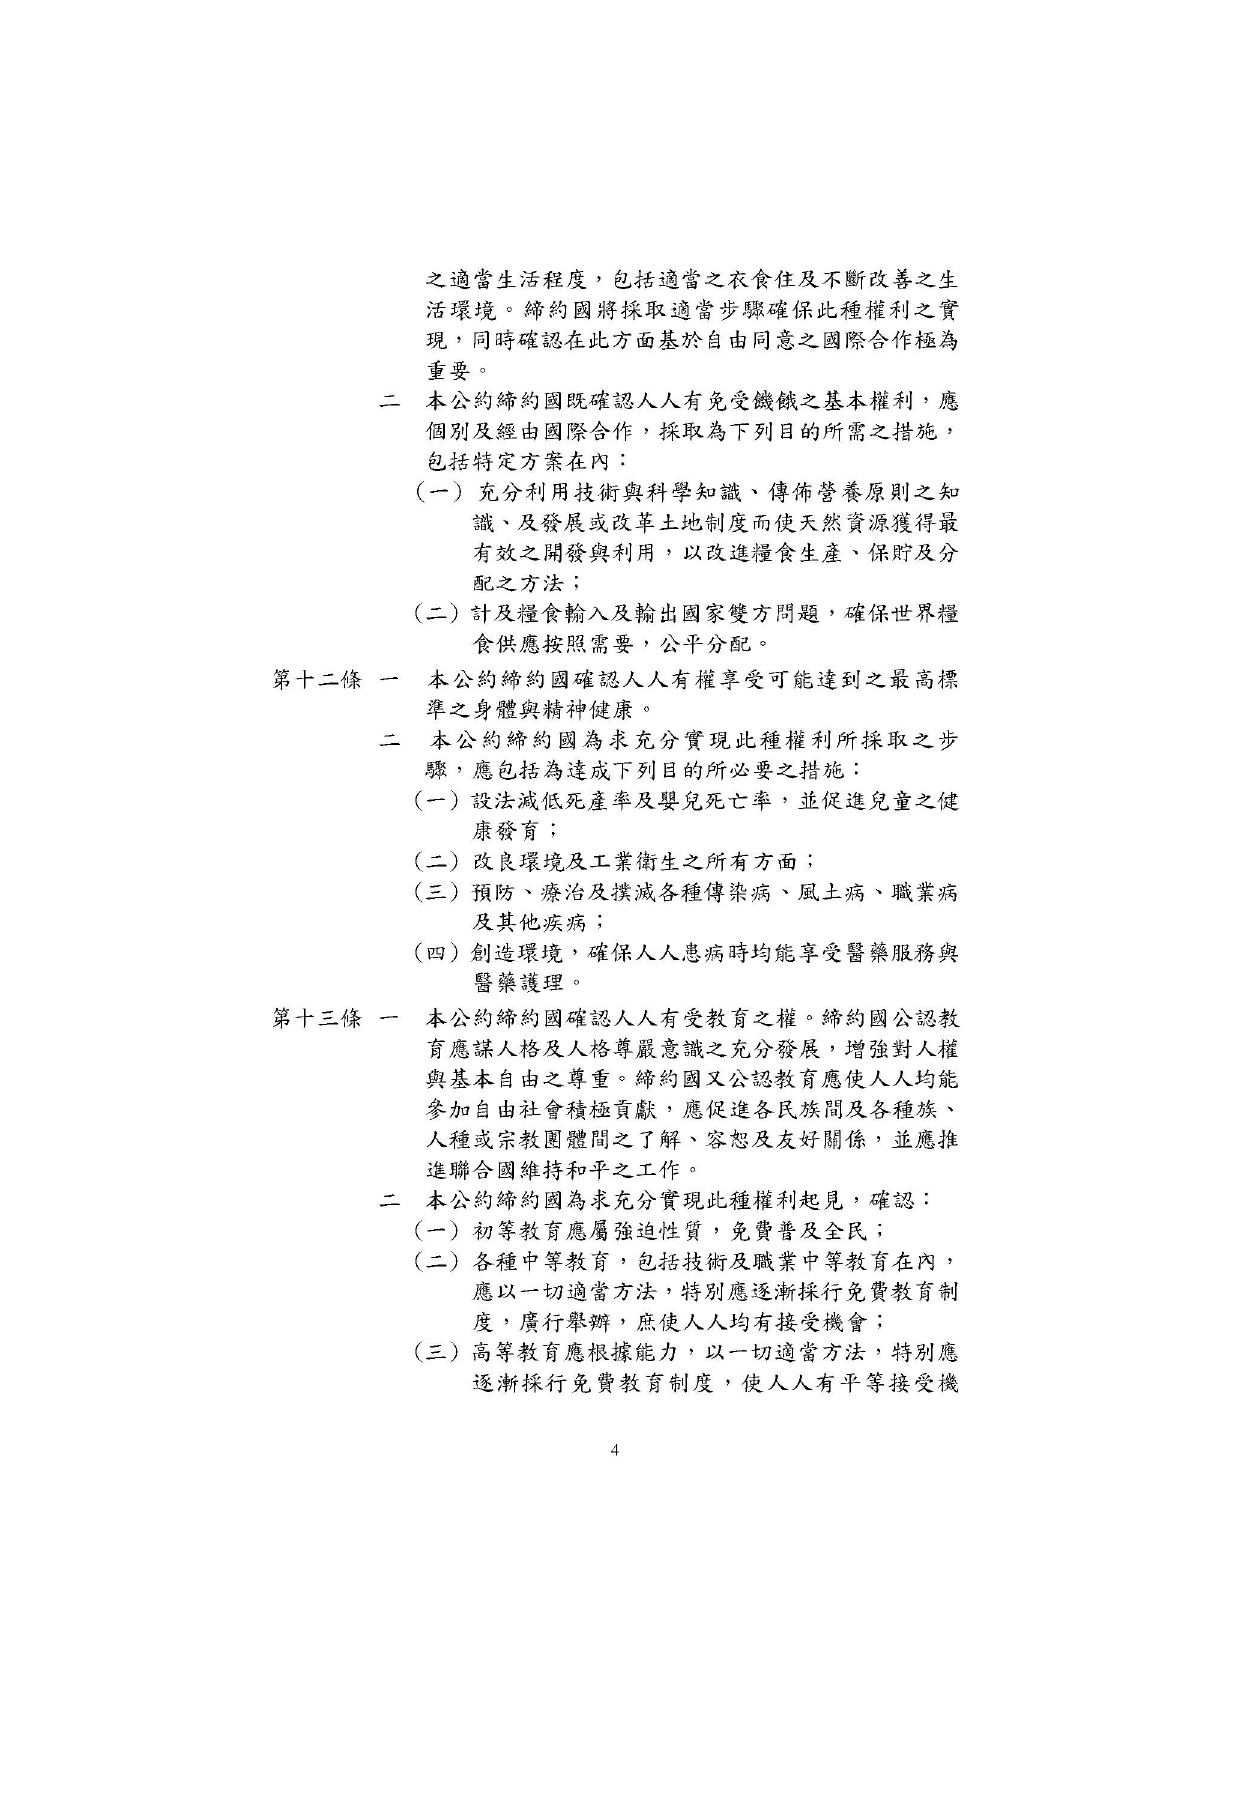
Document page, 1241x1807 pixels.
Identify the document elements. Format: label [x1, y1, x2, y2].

picture [118, 141, 1111, 1546]
